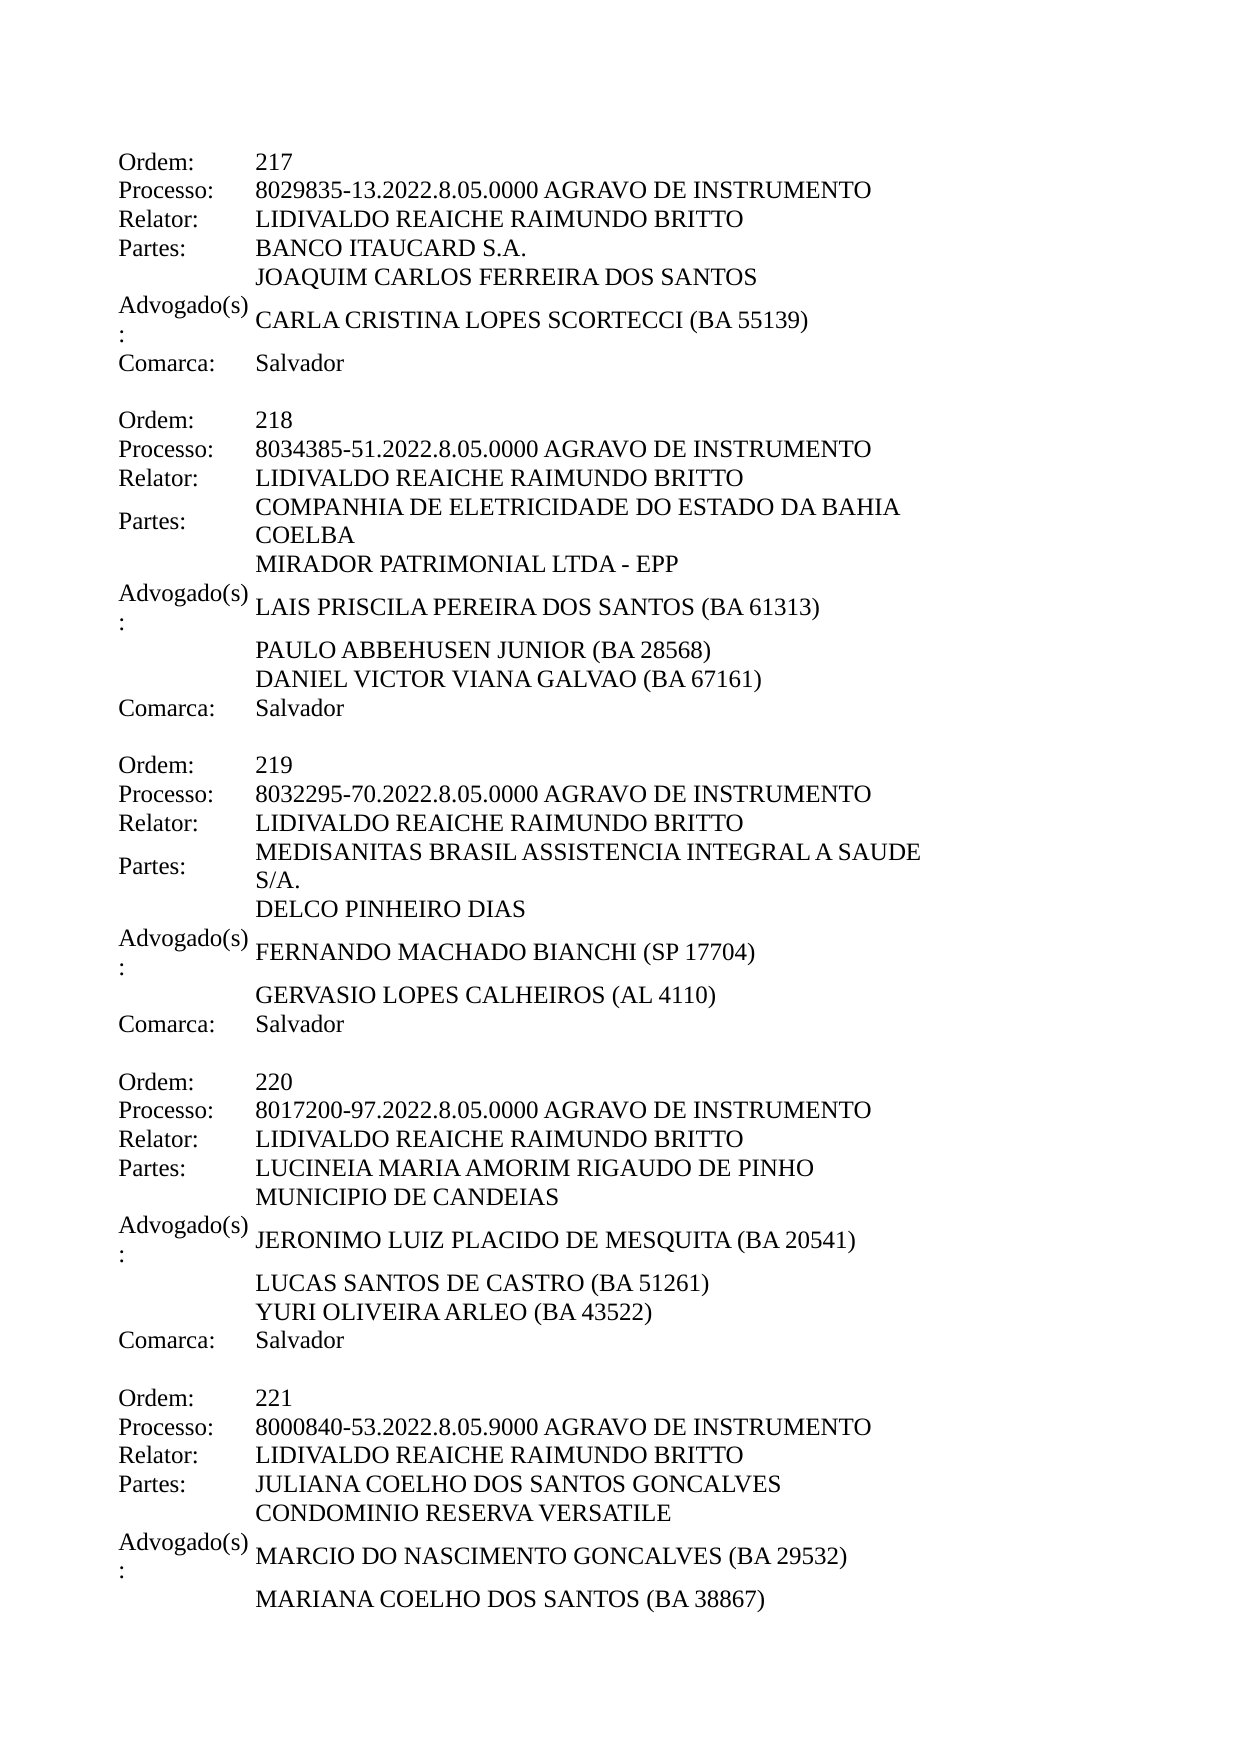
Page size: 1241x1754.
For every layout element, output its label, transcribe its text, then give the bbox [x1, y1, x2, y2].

table_cell CARLA CRISTINA LOPES SCORTECCI (BA 55139) [255, 291, 873, 348]
table_cell LIDIVALDO REAICHE RAIMUNDO BRITTO [255, 204, 873, 233]
table_cell Partes: [118, 837, 255, 894]
table_cell JULIANA COELHO DOS SANTOS GONCALVES [255, 1469, 873, 1498]
table_cell Comarca: [118, 1009, 255, 1038]
table_cell 8000840-53.2022.8.05.9000 AGRAVO DE INSTRUMENTO [255, 1412, 873, 1441]
table_cell Relator: [118, 1124, 255, 1153]
table_header 218 [255, 406, 1002, 434]
table_cell JOAQUIM CARLOS FERREIRA DOS SANTOS [255, 262, 873, 291]
table_cell LIDIVALDO REAICHE RAIMUNDO BRITTO [255, 808, 968, 837]
table_cell Comarca: [118, 1326, 255, 1354]
table_cell [118, 981, 255, 1009]
table_cell Partes: [118, 492, 255, 549]
table_header 221 [255, 1383, 873, 1412]
table_cell Advogado(s): [118, 1211, 255, 1268]
table_cell Comarca: [118, 693, 255, 722]
table_cell Processo: [118, 1096, 255, 1124]
table_cell MUNICIPIO DE CANDEIAS [255, 1182, 873, 1211]
table_cell [118, 1498, 255, 1527]
table_cell Salvador [255, 348, 873, 377]
table_cell Partes: [118, 233, 255, 262]
table_cell PAULO ABBEHUSEN JUNIOR (BA 28568) [255, 636, 1002, 664]
table_header 219 [255, 751, 968, 779]
table_cell JERONIMO LUIZ PLACIDO DE MESQUITA (BA 20541) [255, 1211, 873, 1268]
table_cell MARCIO DO NASCIMENTO GONCALVES (BA 29532) [255, 1527, 873, 1584]
table_cell Salvador [255, 1326, 873, 1354]
table_cell FERNANDO MACHADO BIANCHI (SP 17704) [255, 923, 968, 981]
table_cell COMPANHIA DE ELETRICIDADE DO ESTADO DA BAHIA COELBA [255, 492, 1002, 549]
table_cell [118, 1584, 255, 1613]
table_cell [118, 262, 255, 291]
table_cell Processo: [118, 176, 255, 204]
table_cell BANCO ITAUCARD S.A. [255, 233, 873, 262]
table_cell [118, 549, 255, 578]
table_cell Salvador [255, 693, 1002, 722]
table_cell Partes: [118, 1469, 255, 1498]
table_cell LUCINEIA MARIA AMORIM RIGAUDO DE PINHO [255, 1153, 873, 1182]
table_cell 8034385-51.2022.8.05.0000 AGRAVO DE INSTRUMENTO [255, 434, 1002, 463]
table_cell Relator: [118, 463, 255, 492]
table_cell Advogado(s): [118, 291, 255, 348]
table_cell 8029835-13.2022.8.05.0000 AGRAVO DE INSTRUMENTO [255, 176, 873, 204]
table_header Ordem: [118, 751, 255, 779]
table_cell DANIEL VICTOR VIANA GALVAO (BA 67161) [255, 664, 1002, 693]
table_cell GERVASIO LOPES CALHEIROS (AL 4110) [255, 981, 968, 1009]
table_cell Advogado(s): [118, 578, 255, 636]
table_cell [118, 664, 255, 693]
table_cell Processo: [118, 779, 255, 808]
table_cell Relator: [118, 808, 255, 837]
table_cell DELCO PINHEIRO DIAS [255, 894, 968, 923]
table_cell LAIS PRISCILA PEREIRA DOS SANTOS (BA 61313) [255, 578, 1002, 636]
table_cell YURI OLIVEIRA ARLEO (BA 43522) [255, 1297, 873, 1326]
table_cell CONDOMINIO RESERVA VERSATILE [255, 1498, 873, 1527]
table_cell Partes: [118, 1153, 255, 1182]
table_cell Relator: [118, 204, 255, 233]
table_cell [118, 1182, 255, 1211]
table_cell 8017200-97.2022.8.05.0000 AGRAVO DE INSTRUMENTO [255, 1096, 873, 1124]
table_cell LIDIVALDO REAICHE RAIMUNDO BRITTO [255, 1441, 873, 1469]
table_header Ordem: [118, 1067, 255, 1096]
table_cell [118, 1297, 255, 1326]
table_cell MARIANA COELHO DOS SANTOS (BA 38867) [255, 1584, 873, 1613]
table_header 220 [255, 1067, 873, 1096]
table_cell [118, 1268, 255, 1297]
table_cell MEDISANITAS BRASIL ASSISTENCIA INTEGRAL A SAUDE S/A. [255, 837, 968, 894]
table_cell Processo: [118, 434, 255, 463]
table_cell LIDIVALDO REAICHE RAIMUNDO BRITTO [255, 463, 1002, 492]
table_cell Advogado(s): [118, 1527, 255, 1584]
table_cell Processo: [118, 1412, 255, 1441]
table_cell [118, 894, 255, 923]
table_cell Advogado(s): [118, 923, 255, 981]
table_cell LUCAS SANTOS DE CASTRO (BA 51261) [255, 1268, 873, 1297]
table_header Ordem: [118, 406, 255, 434]
table_header Ordem: [118, 1383, 255, 1412]
table_cell Comarca: [118, 348, 255, 377]
table_cell 8032295-70.2022.8.05.0000 AGRAVO DE INSTRUMENTO [255, 779, 968, 808]
table_cell [118, 636, 255, 664]
table_cell MIRADOR PATRIMONIAL LTDA - EPP [255, 549, 1002, 578]
table_cell LIDIVALDO REAICHE RAIMUNDO BRITTO [255, 1124, 873, 1153]
table_header 217 [255, 147, 873, 176]
table_cell Relator: [118, 1441, 255, 1469]
table_header Ordem: [118, 147, 255, 176]
table_cell Salvador [255, 1009, 968, 1038]
